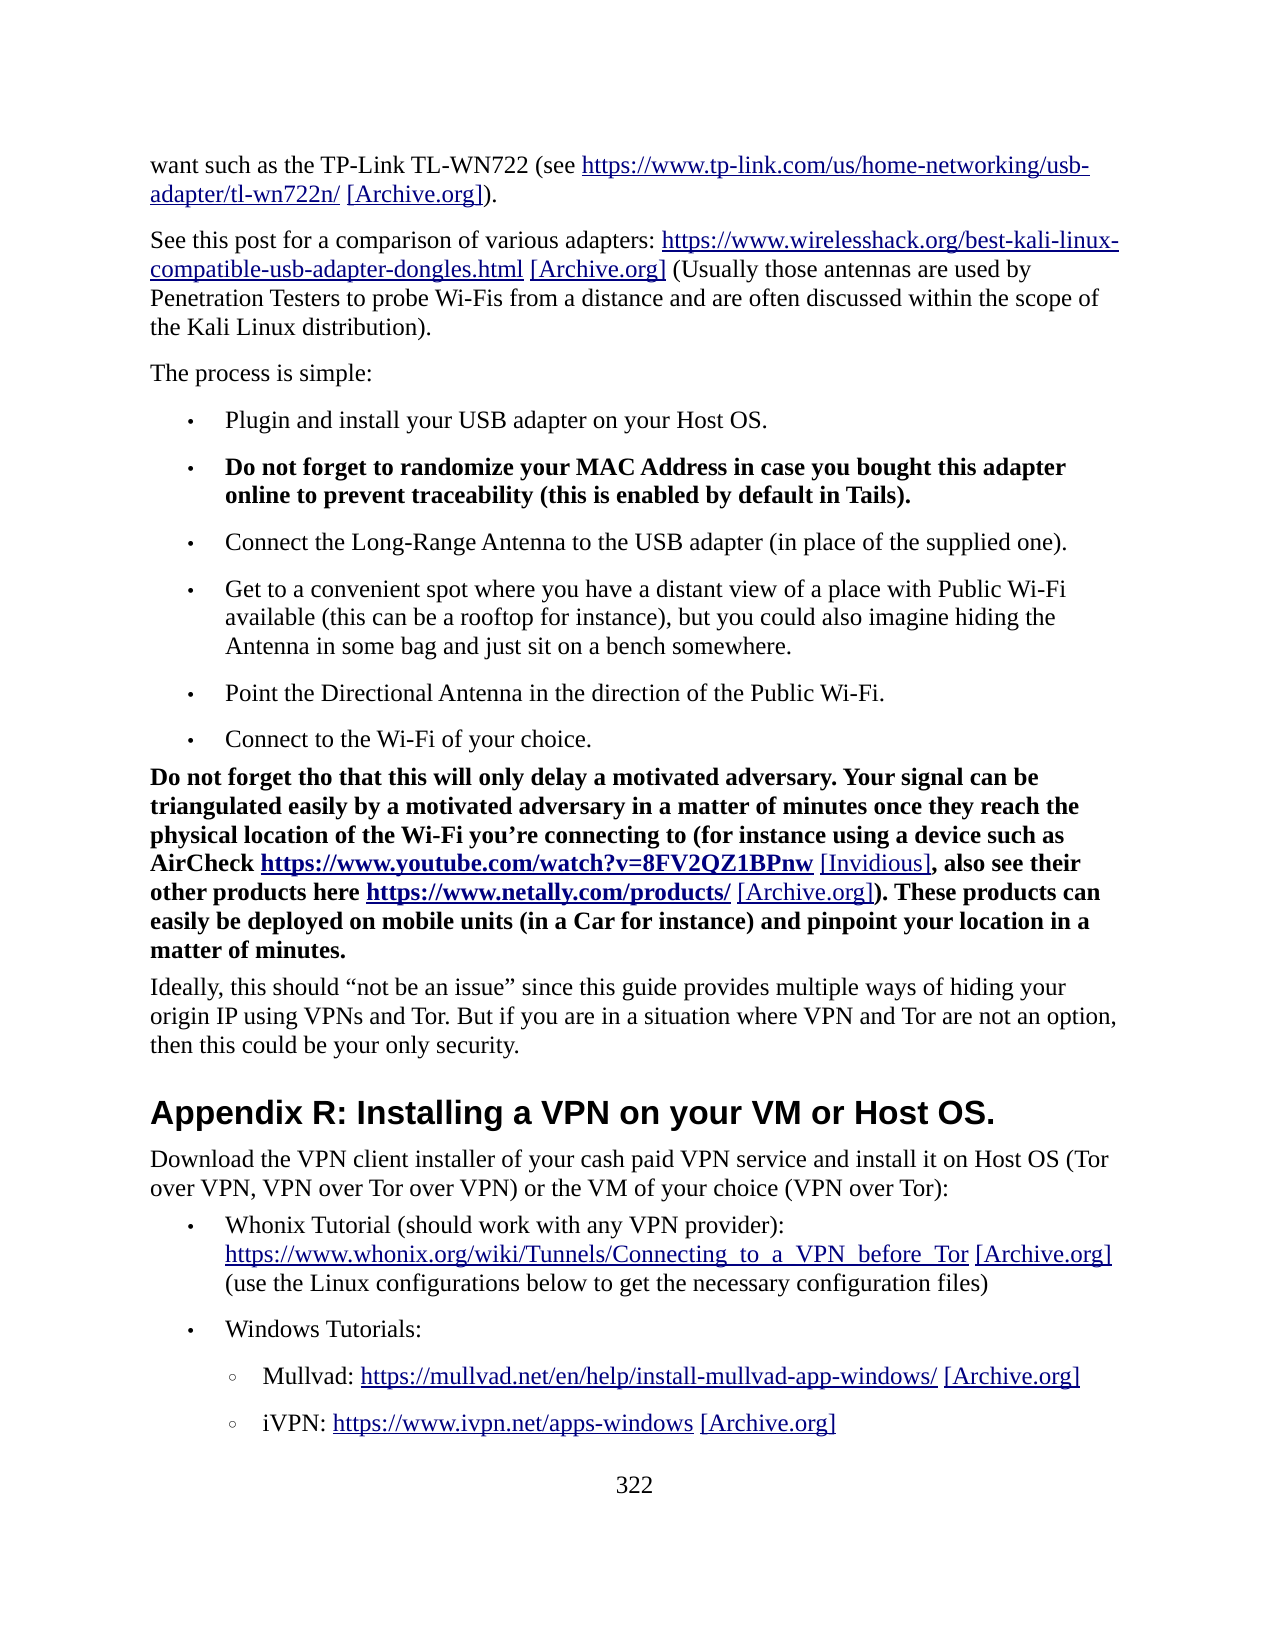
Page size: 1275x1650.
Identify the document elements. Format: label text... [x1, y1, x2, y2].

list Mullvad: https://mullvad.net/en/help/install-mullvad-app-windows/ [Archive.org] [225, 1361, 1125, 1390]
text The process is simple: [150, 358, 1125, 387]
text Download the VPN client installer of your cash paid VPN service and install it on Host OS (Tor over VPN, VPN over Tor over VPN) or the VM of your choice (VPN over Tor): [150, 1144, 1125, 1201]
text want such as the TP-Link TL-WN722 (see https://www.tp-link.com/us/home-networking/usb-adapter/tl-wn722n/ [Archive.org]). [150, 150, 1125, 207]
list Windows Tutorials: [187, 1314, 1125, 1343]
list Point the Directional Antenna in the direction of the Public Wi-Fi. [187, 678, 1125, 707]
list Do not forget to randomize your MAC Address in case you bought this adapter online to prevent traceability (this is enabled by default in Tails). [187, 452, 1125, 509]
list iVPN: https://www.ivpn.net/apps-windows [Archive.org] [225, 1408, 1125, 1437]
list Connect to the Wi-Fi of your choice. [187, 724, 1125, 753]
list Whonix Tutorial (should work with any VPN provider): https://www.whonix.org/wiki/Tunnels/Connecting_to_a_VPN_before_Tor [Archive.org] (use the Linux configurations below to get the necessary configuration files) [187, 1210, 1125, 1297]
text See this post for a comparison of various adapters: https://www.wirelesshack.org/best-kali-linux-compatible-usb-adapter-dongles.html [Archive.org] (Usually those antennas are used by Penetration Testers to probe Wi-Fis from a distance and are often discussed within the scope of the Kali Linux distribution). [150, 225, 1125, 340]
list Connect the Long-Range Antenna to the USB adapter (in place of the supplied one). [187, 527, 1125, 556]
subtitle Appendix R: Installing a VPN on your VM or Host OS. [150, 1093, 1125, 1131]
text Do not forget tho that this will only delay a motivated adversary. Your signal can be triangulated easily by a motivated adversary in a matter of minutes once they reach the physical location of the Wi-Fi you’re connecting to (for instance using a device such as AirCheck https://www.youtube.com/watch?v=8FV2QZ1BPnw [Invidious], also see their other products here https://www.netally.com/products/ [Archive.org]). These products can easily be deployed on mobile units (in a Car for instance) and pinpoint your location in a matter of minutes. [150, 762, 1125, 963]
list Get to a convenient spot where you have a distant view of a place with Public Wi-Fi available (this can be a rooftop for instance), but you could also imagine hiding the Antenna in some bag and just sit on a bench somewhere. [187, 574, 1125, 660]
text Ideally, this should “not be an issue” since this guide provides multiple ways of hiding your origin IP using VPNs and Tor. But if you are in a situation where VPN and Tor are not an option, then this could be your only security. [150, 972, 1125, 1059]
list Plugin and install your USB adapter on your Host OS. [187, 405, 1125, 434]
